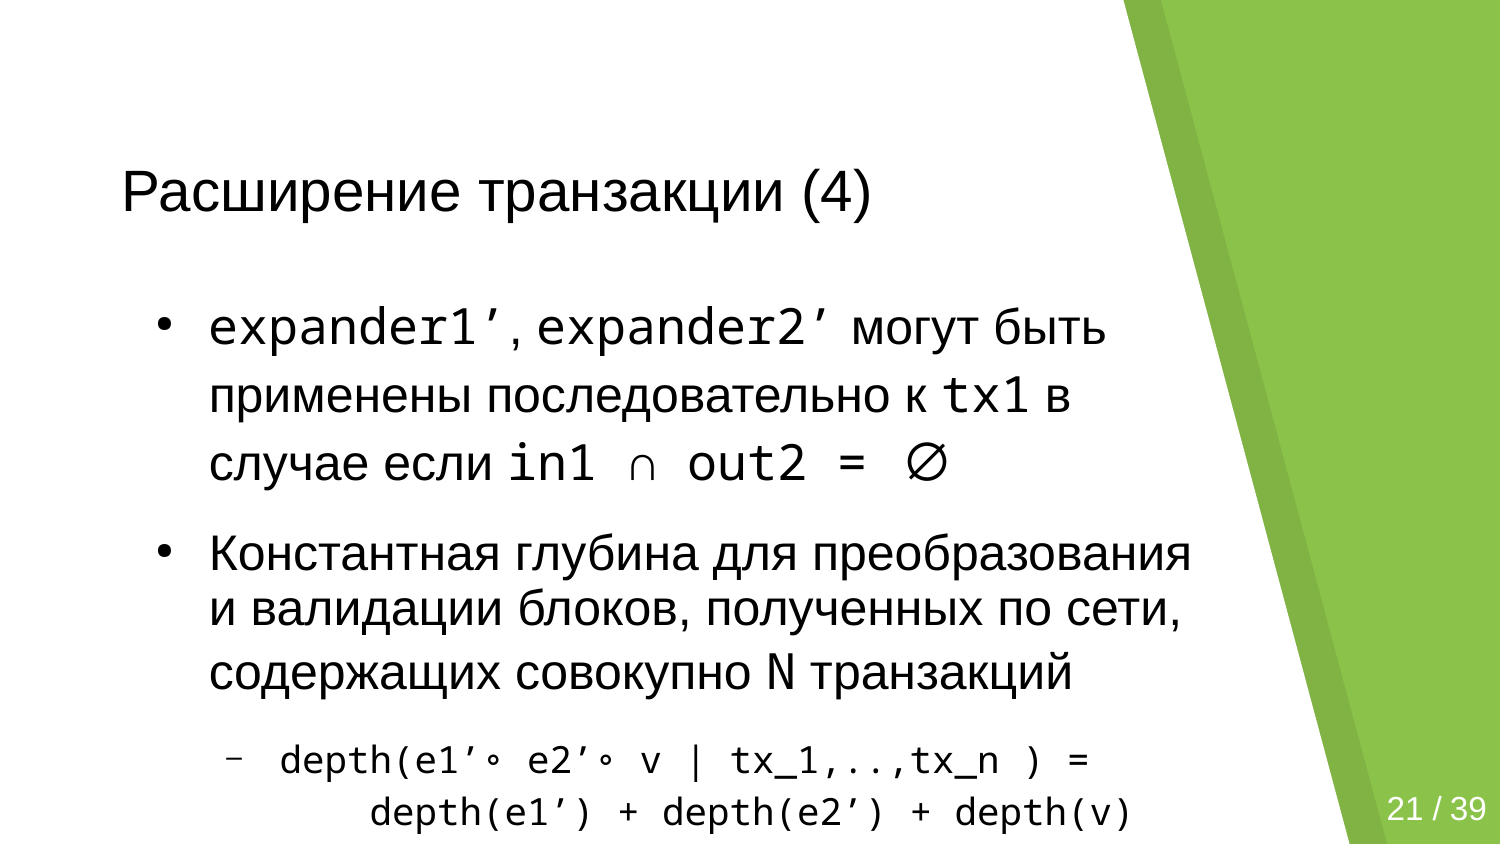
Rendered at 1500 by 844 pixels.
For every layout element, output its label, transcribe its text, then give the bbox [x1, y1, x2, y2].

title Расширение транзакции (4) [121, 110, 1087, 272]
chart [695, 394, 708, 424]
list expander1’, expander2’ могут быть применены последовательно к tx1 в случае если in1 ∩ out2 = ∅ Константная глубина для преобразования и валидации блоков, полученных по сети, содержащих совокупно N транзакций depth(e1’∘ e2’∘ v | tx_1,..,tx_n ) = depth(e1’) + depth(e2’) + depth(v) [137, 290, 1229, 807]
